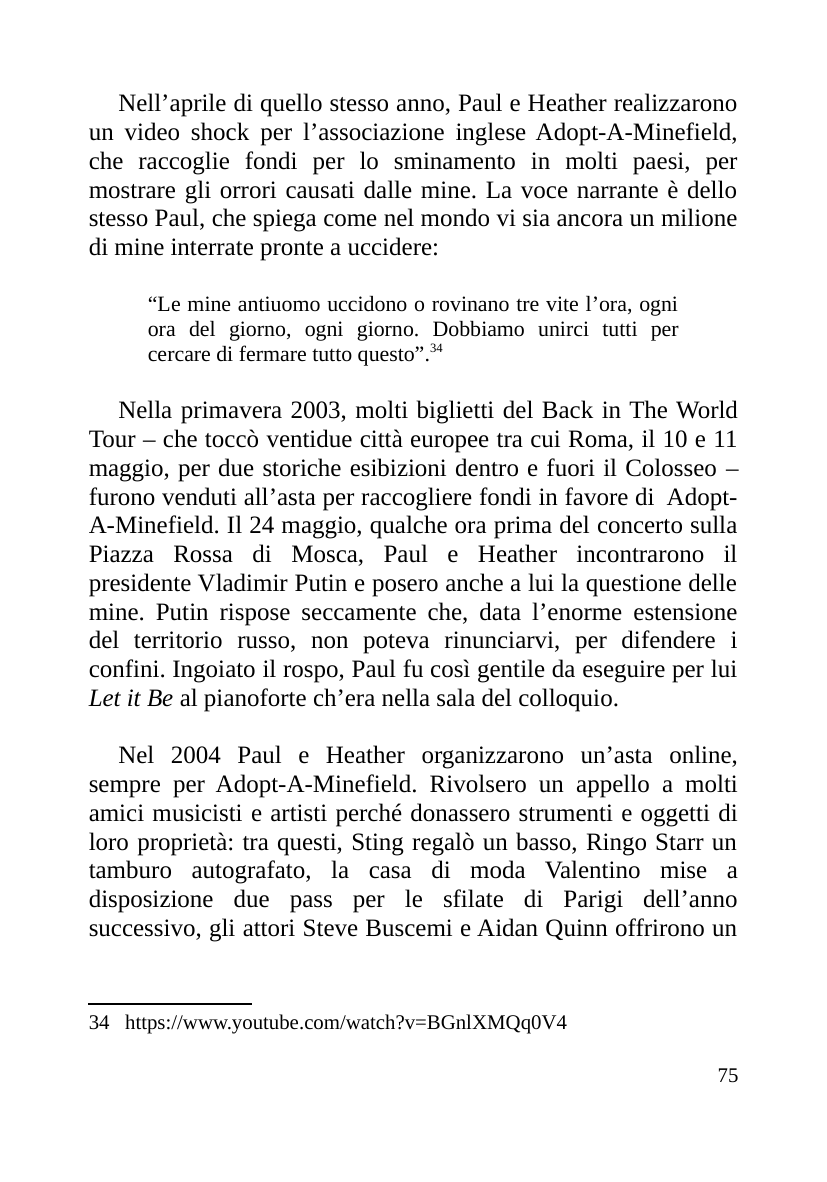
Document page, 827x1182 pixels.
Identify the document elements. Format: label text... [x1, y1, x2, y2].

text Nel 2004 Paul e Heather organizzarono un’asta online, sempre per Adopt-A-Minefield. Rivolsero un appello a molti amici musicisti e artisti perché donassero strumenti e oggetti di loro proprietà: tra questi, Sting regalò un basso, Ringo Starr un tamburo autografato, la casa di moda Valentino mise a disposizione due pass per le sfilate di Parigi dell’anno successivo, gli attori Steve Buscemi e Aidan Quinn offrirono un [88, 741, 738, 942]
text Nella primavera 2003, molti biglietti del Back in The World Tour – che toccò ventidue città europee tra cui Roma, il 10 e 11 maggio, per due storiche esibizioni dentro e fuori il Colosseo – furono venduti all’asta per raccogliere fondi in favore di Adopt-A-Minefield. Il 24 maggio, qualche ora prima del concerto sulla Piazza Rossa di Mosca, Paul e Heather incontrarono il presidente Vladimir Putin e posero anche a lui la questione delle mine. Putin rispose seccamente che, data l’enorme estensione del territorio russo, non poteva rinunciarvi, per difendere i confini. Ingoiato il rospo, Paul fu così gentile da eseguire per lui Let it Be al pianoforte ch’era nella sala del colloquio. [88, 396, 738, 712]
text “Le mine antiuomo uccidono o rovinano tre vite l’ora, ogni ora del giorno, ogni giorno. Dobbiamo unirci tutti per cercare di fermare tutto questo”. [148, 291, 679, 366]
text https://www.youtube.com/watch?v=BGnlXMQq0V4 [88, 1009, 738, 1034]
text Nell’aprile di quello stesso anno, Paul e Heather realizzarono un video shock per l’associazione inglese Adopt-A-Minefield, che raccoglie fondi per lo sminamento in molti paesi, per mostrare gli orrori causati dalle mine. La voce narrante è dello stesso Paul, che spiega come nel mondo vi sia ancora un milione di mine interrate pronte a uccidere: [88, 88, 738, 261]
